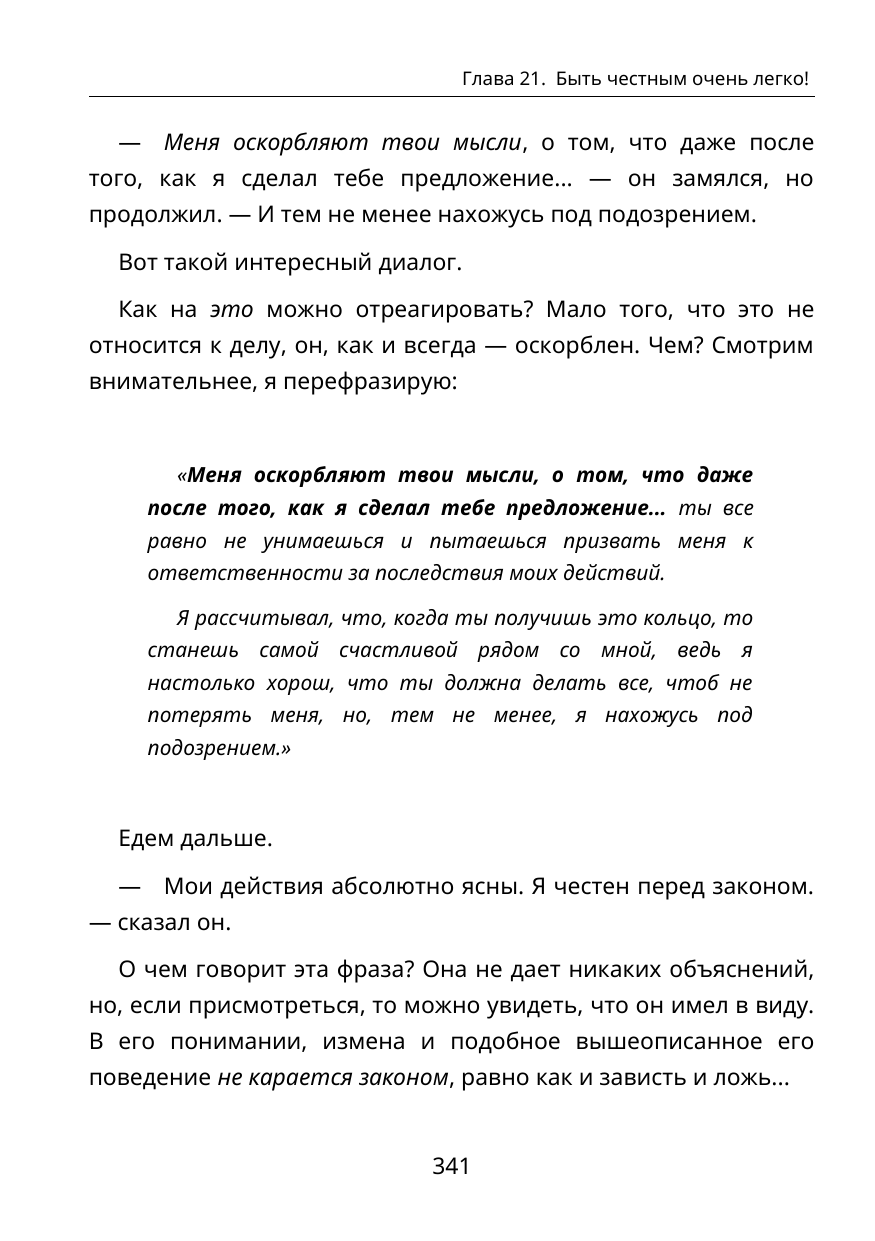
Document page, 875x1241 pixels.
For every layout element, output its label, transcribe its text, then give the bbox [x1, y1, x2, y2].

text «Меня оскорбляют твои мысли, о том, что даже после того, как я сделал тебе предложение... ты все равно не унимаешься и пытаешься призвать меня к ответственности за последствия моих действий. [147, 461, 756, 587]
text Вот такой интересный диалог. [88, 246, 815, 277]
text Как на это можно отреагировать? Мало того, что это не относится к делу, он, как и всегда — оскорблен. Чем? Смотрим внимательнее, я перефразирую: [88, 293, 815, 396]
text О чем говорит эта фраза? Она не дает никаких объяснений, но, если присмотреться, то можно увидеть, что он имел в виду. В его понимании, измена и подобное вышеописанное его поведение не карается законом, равно как и зависть и ложь... [88, 953, 815, 1092]
text Я рассчитывал, что, когда ты получишь это кольцо, то станешь самой счастливой рядом со мной, ведь я настолько хорош, что ты должна делать все, чтоб не потерять меня, но, тем не менее, я нахожусь под подозрением.» [147, 603, 756, 762]
list Мои действия абсолютно ясны. Я честен перед законом. — сказал он. [88, 870, 815, 937]
text Едем дальше. [88, 822, 815, 853]
list Меня оскорбляют твои мысли, о том, что даже после того, как я сделал тебе предложение... — он замялся, но продолжил. — И тем не менее нахожусь под подозрением. [88, 126, 815, 229]
